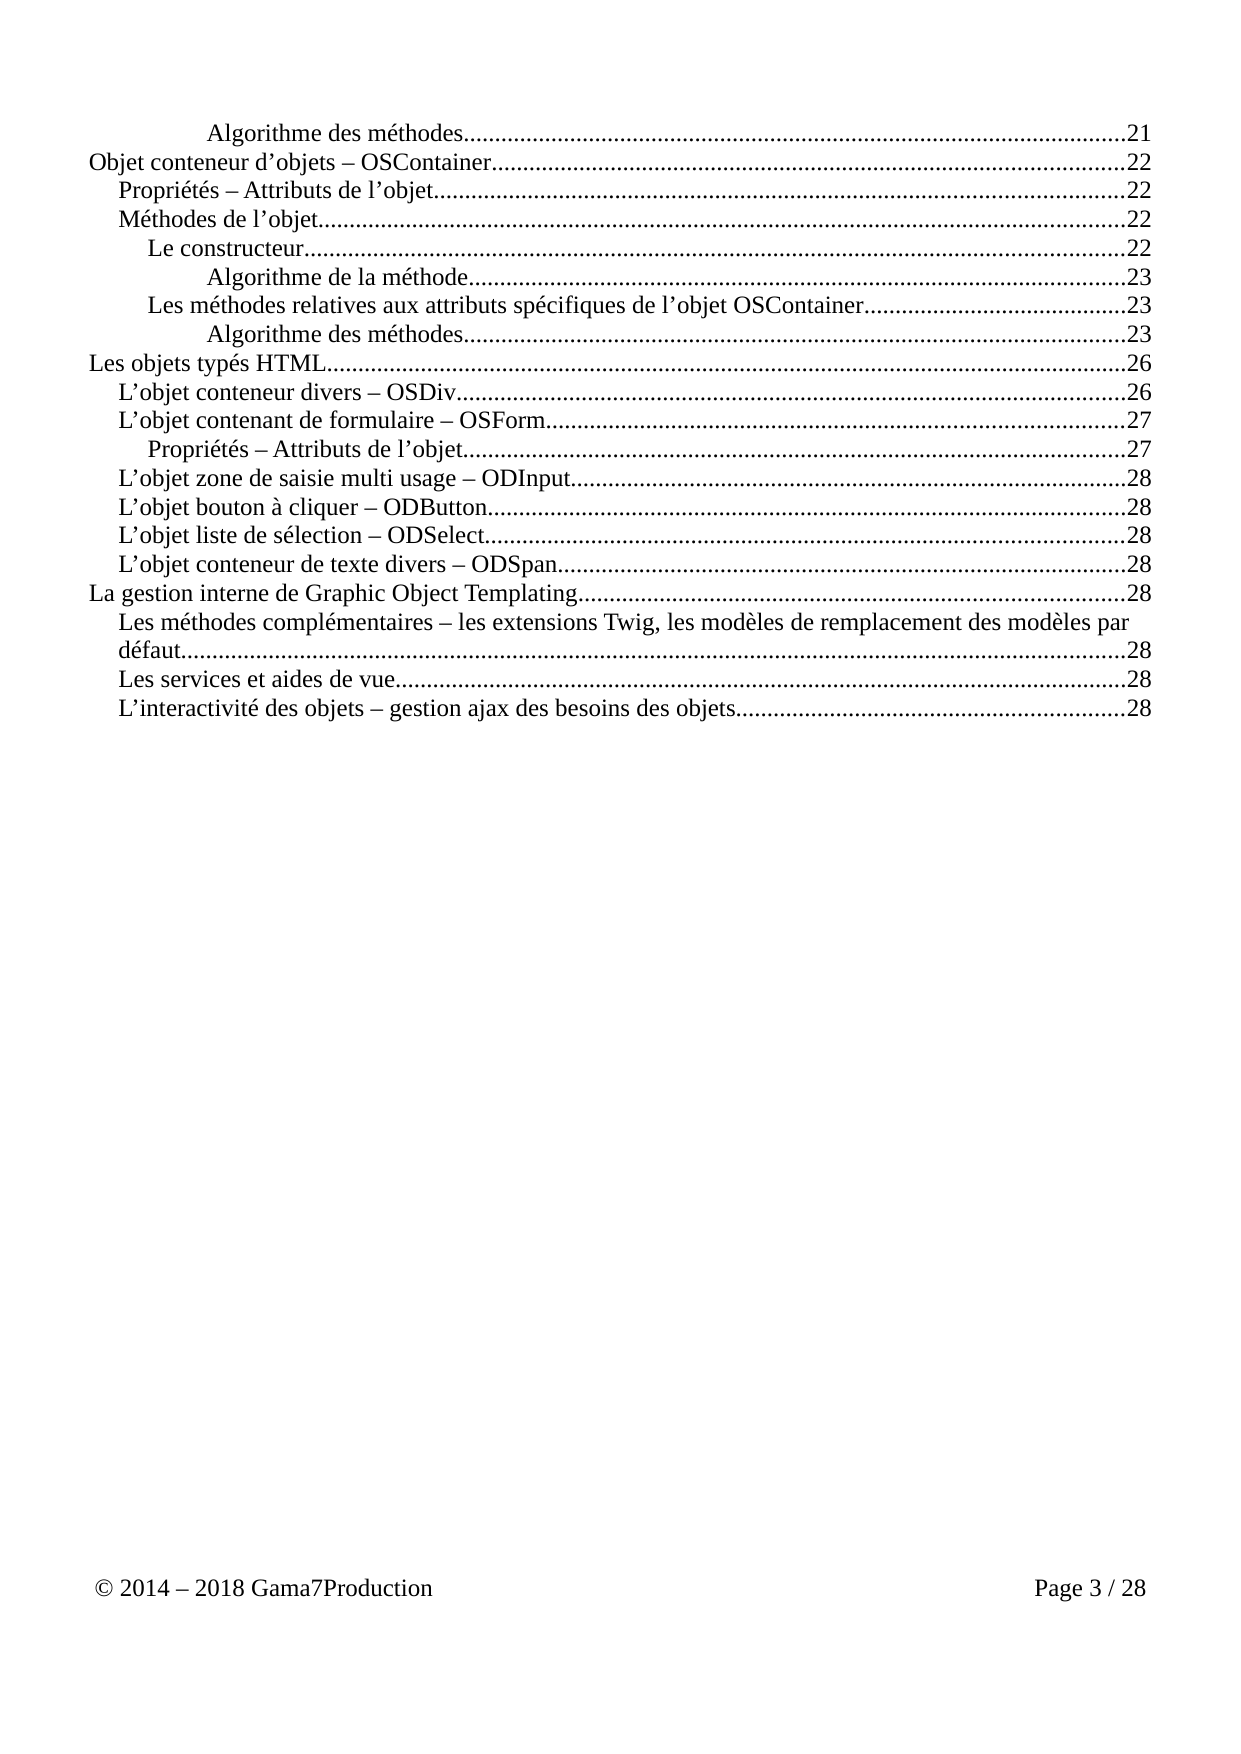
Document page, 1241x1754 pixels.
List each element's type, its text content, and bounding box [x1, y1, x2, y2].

text L’objet zone de saisie multi usage – ODInput 28 [118, 463, 1152, 492]
text L’objet conteneur de texte divers – ODSpan 28 [118, 549, 1152, 578]
text Méthodes de l’objet 22 [118, 204, 1152, 233]
text Propriétés – Attributs de l’objet 22 [118, 176, 1152, 204]
text Les objets typés HTML 26 [88, 348, 1152, 377]
text Les méthodes relatives aux attributs spécifiques de l’objet OSContainer 23 [147, 291, 1152, 319]
text Algorithme des méthodes 21 [206, 118, 1152, 147]
text Objet conteneur d’objets – OSContainer 22 [88, 147, 1152, 176]
text Propriétés – Attributs de l’objet 27 [147, 434, 1152, 463]
text L’objet contenant de formulaire – OSForm 27 [118, 406, 1152, 434]
text La gestion interne de Graphic Object Templating 28 [88, 578, 1152, 607]
text Le constructeur 22 [147, 233, 1152, 262]
text Les méthodes complémentaires – les extensions Twig, les modèles de remplacement des modèles par défaut 28 [118, 607, 1152, 664]
text Algorithme de la méthode 23 [206, 262, 1152, 291]
text L’objet bouton à cliquer – ODButton 28 [118, 492, 1152, 521]
text Les services et aides de vue 28 [118, 664, 1152, 693]
text Algorithme des méthodes 23 [206, 319, 1152, 348]
text L’interactivité des objets – gestion ajax des besoins des objets 28 [118, 693, 1152, 722]
text L’objet liste de sélection – ODSelect 28 [118, 521, 1152, 549]
text L’objet conteneur divers – OSDiv 26 [118, 377, 1152, 406]
